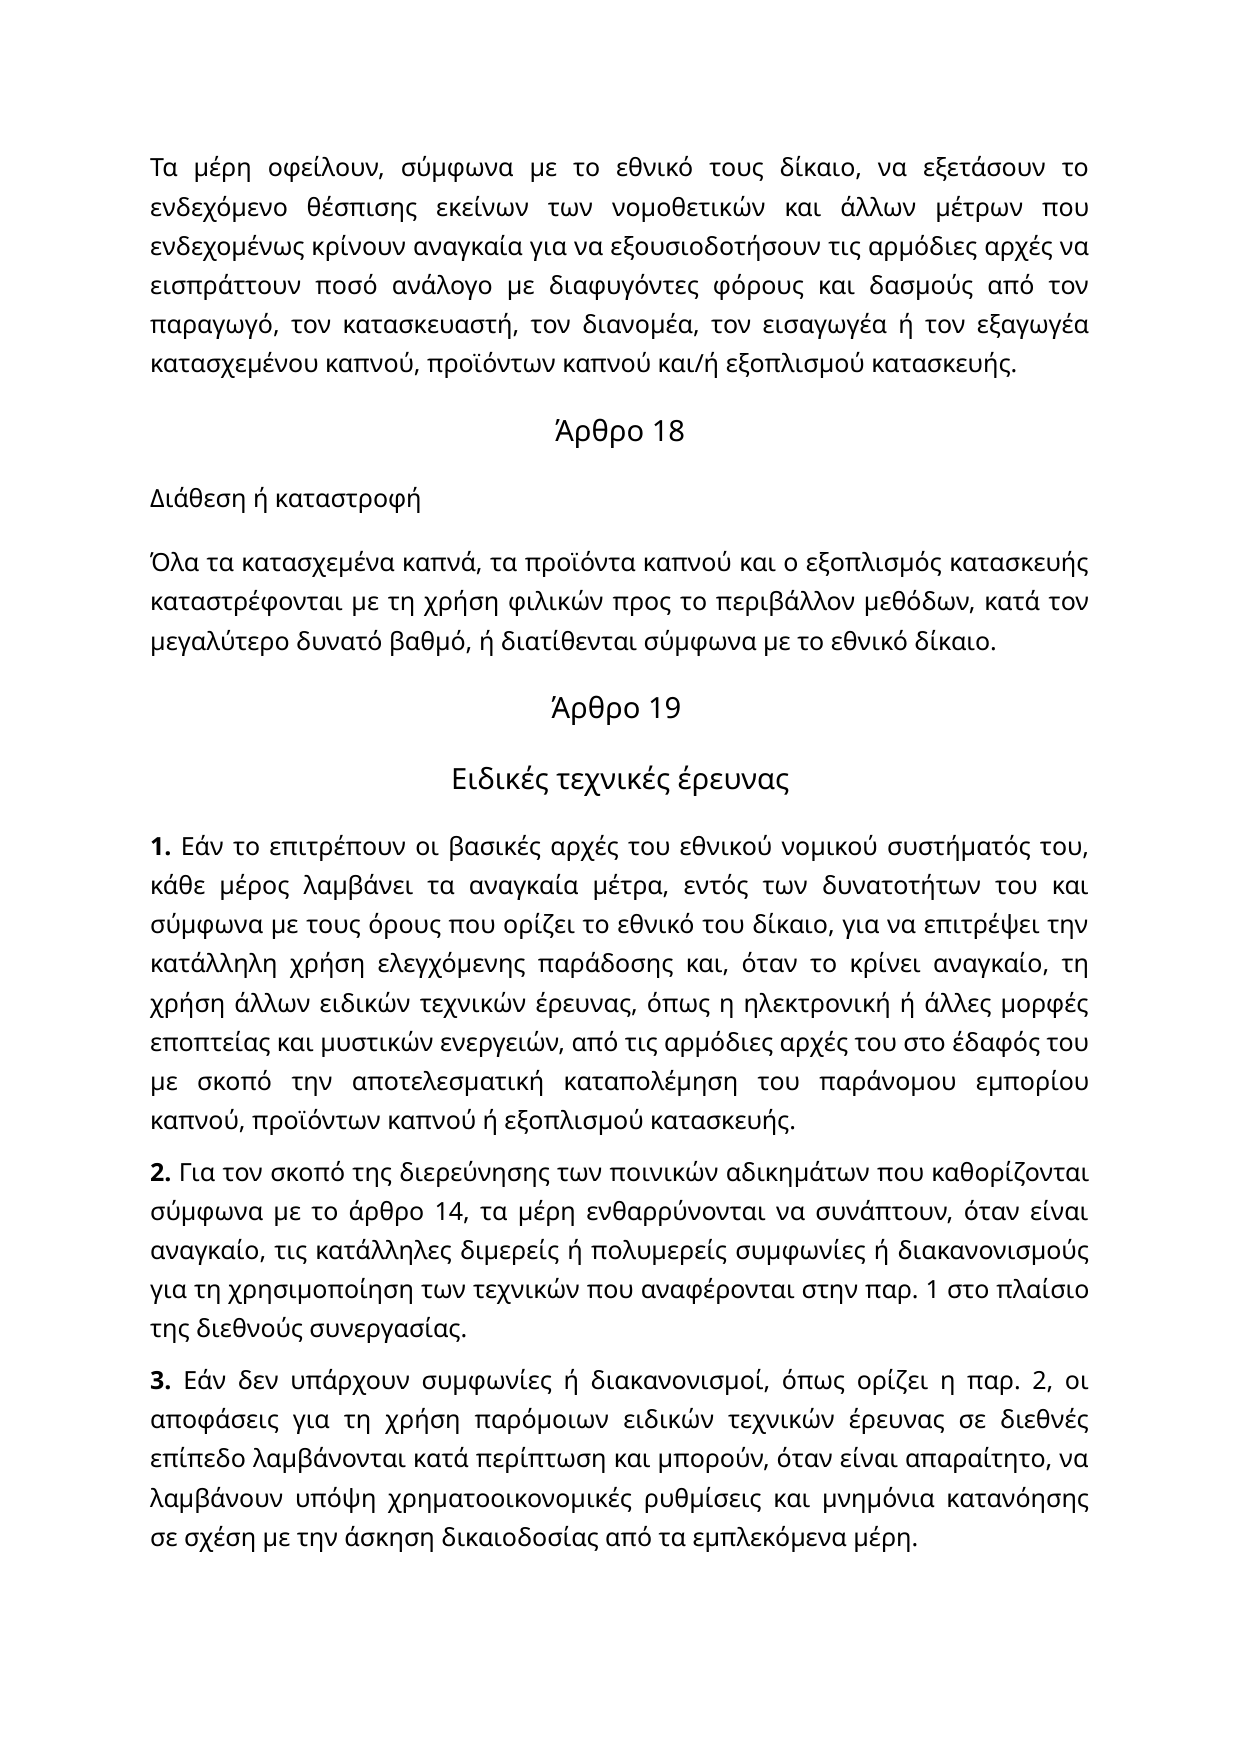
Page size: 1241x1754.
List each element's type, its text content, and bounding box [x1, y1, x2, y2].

text 2. Για τον σκοπό της διερεύνησης των ποινικών αδικημάτων που καθορίζονται σύμφωνα με το άρθρο 14, τα μέρη ενθαρρύνονται να συνάπτουν, όταν είναι αναγκαίο, τις κατάλληλες διμερείς ή πολυμερείς συμφωνίες ή διακανονισμούς για τη χρησιμοποίηση των τεχνικών που αναφέρονται στην παρ. 1 στο πλαίσιο της διεθνούς συνεργασίας. [150, 1154, 1090, 1345]
text Τα μέρη οφείλουν, σύμφωνα με το εθνικό τους δίκαιο, να εξετάσουν το ενδεχόμενο θέσπισης εκείνων των νομοθετικών και άλλων μέτρων που ενδεχομένως κρίνουν αναγκαία για να εξουσιοδοτήσουν τις αρμόδιες αρχές να εισπράττουν ποσό ανάλογο με διαφυγόντες φόρους και δασμούς από τον παραγωγό, τον κατασκευαστή, τον διανομέα, τον εισαγωγέα ή τον εξαγωγέα κατασχεμένου καπνού, προϊόντων καπνού και/ή εξοπλισμού κατασκευής. [150, 150, 1090, 380]
subtitle Άρθρο 19 [150, 687, 1090, 727]
text Διάθεση ή καταστροφή [150, 481, 1090, 515]
subtitle Άρθρο 18 [150, 410, 1090, 450]
text 1. Εάν το επιτρέπουν οι βασικές αρχές του εθνικού νομικού συστήματός του, κάθε μέρος λαμβάνει τα αναγκαία μέτρα, εντός των δυνατοτήτων του και σύμφωνα με τους όρους που ορίζει το εθνικό του δίκαιο, για να επιτρέψει την κατάλληλη χρήση ελεγχόμενης παράδοσης και, όταν το κρίνει αναγκαίο, τη χρήση άλλων ειδικών τεχνικών έρευνας, όπως η ηλεκτρονική ή άλλες μορφές εποπτείας και μυστικών ενεργειών, από τις αρμόδιες αρχές του στο έδαφός του με σκοπό την αποτελεσματική καταπολέμηση του παράνομου εμπορίου καπνού, προϊόντων καπνού ή εξοπλισμού κατασκευής. [150, 828, 1090, 1137]
subtitle Ειδικές τεχνικές έρευνας [150, 758, 1090, 798]
text 3. Εάν δεν υπάρχουν συμφωνίες ή διακανονισμοί, όπως ορίζει η παρ. 2, οι αποφάσεις για τη χρήση παρόμοιων ειδικών τεχνικών έρευνας σε διεθνές επίπεδο λαμβάνονται κατά περίπτωση και μπορούν, όταν είναι απαραίτητο, να λαμβάνουν υπόψη χρηματοοικονομικές ρυθμίσεις και μνημόνια κατανόησης σε σχέση με την άσκηση δικαιοδοσίας από τα εμπλεκόμενα μέρη. [150, 1363, 1090, 1553]
text Όλα τα κατασχεμένα καπνά, τα προϊόντα καπνού και ο εξοπλισμός κατασκευής καταστρέφονται με τη χρήση φιλικών προς το περιβάλλον μεθόδων, κατά τον μεγαλύτερο δυνατό βαθμό, ή διατίθενται σύμφωνα με το εθνικό δίκαιο. [150, 545, 1090, 657]
